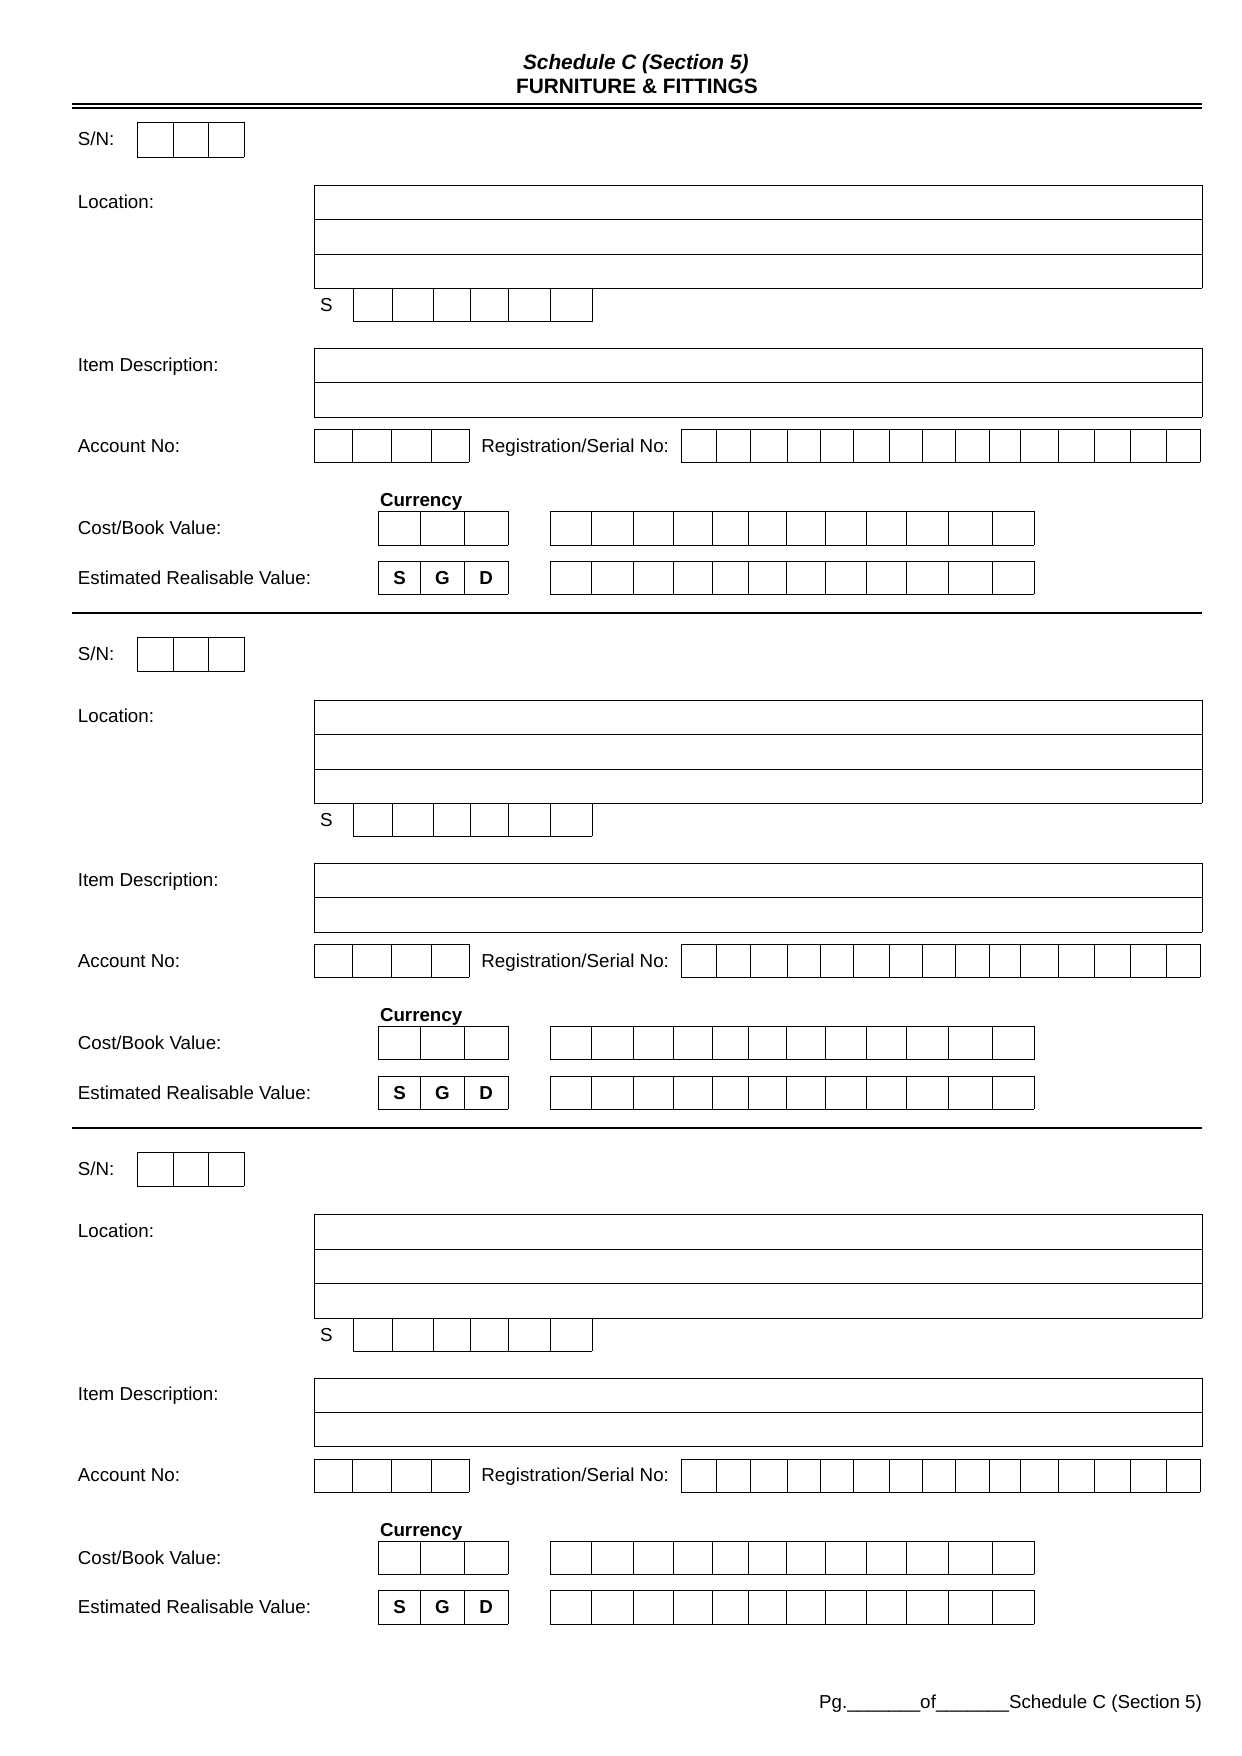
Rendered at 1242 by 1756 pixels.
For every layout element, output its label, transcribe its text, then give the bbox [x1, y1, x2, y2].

table_cell [72, 382, 314, 417]
table_cell [72, 219, 314, 254]
table_cell [867, 1591, 906, 1623]
table_header [509, 289, 550, 321]
table_cell [674, 1060, 712, 1076]
table_header Schedule C (Section 5) FURNITURE & FITTINGS [72, 44, 1202, 103]
table_header Registration/Serial No: [470, 1459, 681, 1492]
table_header [1021, 430, 1058, 462]
table_header [174, 638, 208, 671]
table_header [923, 1460, 955, 1492]
table_cell [508, 545, 550, 561]
table_header [551, 1027, 591, 1059]
table_header [1095, 430, 1130, 462]
table_header [1131, 430, 1166, 462]
table_header [353, 430, 391, 462]
table_header [174, 123, 208, 157]
table_cell [713, 546, 748, 561]
table_cell [420, 1060, 464, 1076]
table_header [717, 945, 750, 977]
table_header [867, 512, 906, 544]
table_header [788, 945, 820, 977]
table_cell [949, 1575, 992, 1590]
table_header [434, 1319, 470, 1351]
text Currency [72, 488, 1202, 511]
table_cell [826, 1077, 866, 1109]
table_header [788, 430, 820, 462]
table_header [949, 1027, 992, 1059]
table_header [634, 1542, 673, 1574]
table_header [826, 1027, 866, 1059]
table_cell [378, 1060, 420, 1076]
table_header [353, 945, 391, 977]
table_cell S [379, 562, 420, 594]
table_cell [315, 220, 1202, 254]
table_header [674, 1027, 712, 1059]
table_cell [906, 1575, 948, 1590]
table_header [956, 1460, 989, 1492]
table_header [1131, 1460, 1166, 1492]
table_cell [551, 1077, 591, 1109]
table_header [956, 945, 989, 977]
table_header [509, 511, 550, 544]
table_cell G [421, 1077, 464, 1109]
table_header [592, 1027, 633, 1059]
table_header [890, 430, 922, 462]
table_header [717, 430, 750, 462]
table_cell [72, 897, 314, 932]
table_cell [592, 562, 633, 594]
table_cell [464, 546, 508, 561]
table_header [551, 804, 592, 836]
table_header Registration/Serial No: [470, 944, 681, 977]
table_cell S [379, 1591, 420, 1623]
table_header [821, 945, 853, 977]
table_header [749, 1027, 786, 1059]
table_cell [949, 1060, 992, 1076]
table_header [1167, 1460, 1200, 1492]
table_header Account No: [72, 1459, 314, 1492]
table_cell [674, 1591, 712, 1623]
table_header S [314, 289, 353, 321]
table_cell [315, 1284, 1202, 1318]
table_header [592, 512, 633, 544]
table_header [826, 1542, 866, 1574]
table_cell D [465, 1077, 508, 1109]
table_cell [993, 1077, 1034, 1109]
table_header [138, 123, 173, 157]
table_header [393, 289, 433, 321]
table_cell Estimated Realisable Value: [72, 561, 378, 594]
table_header Account No: [72, 429, 314, 462]
table_header [713, 1542, 748, 1574]
table_header [821, 1460, 853, 1492]
table_cell [674, 562, 712, 594]
table_header [471, 289, 508, 321]
table_header [787, 1027, 825, 1059]
table_header Location: [72, 1214, 314, 1249]
table_header [138, 1153, 173, 1186]
table_cell [787, 1591, 825, 1623]
table_header [990, 1460, 1020, 1492]
table_cell [867, 562, 906, 594]
table_cell [992, 1575, 1034, 1590]
table_cell [674, 546, 712, 561]
table_header [713, 512, 748, 544]
table_header [682, 945, 716, 977]
table_header Location: [72, 700, 314, 734]
table_header [1059, 945, 1094, 977]
table_header [682, 430, 716, 462]
table_header [993, 1027, 1034, 1059]
table_cell [749, 1077, 786, 1109]
table_cell [508, 1059, 550, 1076]
table_cell [906, 546, 948, 561]
table_cell [713, 1575, 748, 1590]
table_cell [550, 546, 591, 561]
table_cell [315, 383, 1202, 417]
table_header [354, 804, 392, 836]
table_cell [749, 546, 786, 561]
table_header [551, 289, 592, 321]
table_header [717, 1460, 750, 1492]
table_header [949, 512, 992, 544]
table_cell [420, 546, 464, 561]
table_header [315, 701, 1202, 734]
table_header S/N: [72, 637, 137, 671]
table_cell [72, 1412, 314, 1446]
table_header [392, 945, 431, 977]
table_header [854, 430, 889, 462]
table_header [1059, 430, 1094, 462]
table_header [749, 512, 786, 544]
table_cell [508, 1574, 550, 1590]
table_header [1021, 945, 1058, 977]
table_cell [72, 769, 314, 803]
table_cell [72, 545, 378, 561]
table_cell [992, 546, 1034, 561]
table_header [826, 512, 866, 544]
text Currency [72, 1003, 1202, 1026]
table_cell D [465, 1591, 508, 1623]
table_header [634, 1027, 673, 1059]
table_header [393, 1319, 433, 1351]
table_header [465, 1027, 508, 1059]
table_header [379, 512, 420, 544]
table_header [315, 945, 352, 977]
table_cell [825, 1575, 866, 1590]
table_header Item Description: [72, 863, 314, 897]
table_header [923, 945, 955, 977]
table_cell [633, 1060, 673, 1076]
table_cell [866, 1060, 906, 1076]
table_header [471, 804, 508, 836]
table_header [1131, 945, 1166, 977]
table_cell [464, 1575, 508, 1590]
table_header [315, 1379, 1202, 1412]
table_cell [634, 562, 673, 594]
table_header [174, 1153, 208, 1186]
table_cell [787, 1077, 825, 1109]
table_header [421, 1027, 464, 1059]
table_header [392, 1460, 431, 1492]
table_header [993, 1542, 1034, 1574]
table_cell [315, 898, 1202, 932]
table_cell [315, 735, 1202, 768]
table_cell [907, 1077, 948, 1109]
table_header [674, 1542, 712, 1574]
table_cell [993, 1591, 1034, 1623]
table_cell [949, 562, 992, 594]
table_cell [749, 562, 786, 594]
table_header [854, 945, 889, 977]
table_header [1095, 945, 1130, 977]
table_header Account No: [72, 944, 314, 977]
table_cell [551, 1591, 591, 1623]
table_cell Estimated Realisable Value: [72, 1590, 378, 1623]
table_header [434, 289, 470, 321]
table_cell [949, 1591, 992, 1623]
table_header Cost/Book Value: [72, 511, 378, 544]
table_header [867, 1542, 906, 1574]
table_header [315, 430, 352, 462]
table_cell [907, 1591, 948, 1623]
table_cell [787, 562, 825, 594]
table_cell [906, 1060, 948, 1076]
table_header [990, 945, 1020, 977]
table_header Item Description: [72, 1378, 314, 1412]
table_header [471, 1319, 508, 1351]
table_header [432, 945, 469, 977]
table_header [379, 1027, 420, 1059]
table_header [421, 1542, 464, 1574]
table_cell [315, 255, 1202, 288]
table_header [392, 430, 431, 462]
table_cell [592, 1591, 633, 1623]
table_cell [826, 1591, 866, 1623]
table_header [821, 430, 853, 462]
table_header [1095, 1460, 1130, 1492]
table_cell [464, 1060, 508, 1076]
table_cell [591, 546, 633, 561]
table_header [1059, 1460, 1094, 1492]
table_header [592, 1542, 633, 1574]
table_cell [993, 562, 1034, 594]
table_cell [713, 1077, 748, 1109]
table_header [421, 512, 464, 544]
text Currency [72, 1518, 1202, 1541]
table_cell [786, 546, 825, 561]
table_cell [72, 1249, 314, 1283]
table_cell [420, 1575, 464, 1590]
table_header [1167, 945, 1200, 977]
table_cell [634, 1077, 673, 1109]
table_header [432, 1460, 469, 1492]
table_header [907, 1027, 948, 1059]
table_header [751, 1460, 787, 1492]
table_header [751, 430, 787, 462]
table_cell [591, 1060, 633, 1076]
table_header [907, 1542, 948, 1574]
table_header [315, 864, 1202, 897]
table_header S [314, 1319, 353, 1351]
table_cell [550, 1060, 591, 1076]
table_header [509, 1319, 550, 1351]
table_cell S [379, 1077, 420, 1109]
table_header [923, 430, 955, 462]
table_cell [674, 1575, 712, 1590]
table_header [867, 1027, 906, 1059]
table_header [551, 512, 591, 544]
table_header [787, 512, 825, 544]
table_cell [551, 562, 591, 594]
table_header [209, 123, 244, 157]
table_header [990, 430, 1020, 462]
table_cell [592, 1077, 633, 1109]
table_header [751, 945, 787, 977]
table_header [551, 1319, 592, 1351]
table_cell [72, 254, 314, 288]
table_header [354, 1319, 392, 1351]
table_header [674, 512, 712, 544]
table_header [209, 1153, 244, 1186]
table_cell [825, 546, 866, 561]
table_header [315, 1460, 352, 1492]
table_cell D [465, 562, 508, 594]
table_cell [634, 1591, 673, 1623]
table_header [465, 512, 508, 544]
table_cell [949, 546, 992, 561]
table_header [634, 512, 673, 544]
table_cell [713, 562, 748, 594]
table_cell [713, 1591, 748, 1623]
table_cell G [421, 562, 464, 594]
table_cell [825, 1060, 866, 1076]
table_header [1167, 430, 1200, 462]
table_header [787, 1542, 825, 1574]
table_cell [378, 1575, 420, 1590]
table_header [509, 1541, 550, 1574]
table_cell [315, 1413, 1202, 1446]
table_header [682, 1460, 716, 1492]
table_cell [786, 1060, 825, 1076]
table_cell [72, 1283, 314, 1318]
table_header [434, 804, 470, 836]
table_header [315, 186, 1202, 219]
table_header [1021, 1460, 1058, 1492]
table_header [432, 430, 469, 462]
table_header S [314, 804, 353, 836]
table_header [353, 1460, 391, 1492]
table_header [890, 945, 922, 977]
table_header [749, 1542, 786, 1574]
table_cell [378, 546, 420, 561]
table_cell [907, 562, 948, 594]
table_header S/N: [72, 122, 137, 157]
table_cell G [421, 1591, 464, 1623]
table_header Item Description: [72, 348, 314, 382]
table_header [209, 638, 244, 671]
table_header Cost/Book Value: [72, 1541, 378, 1574]
table_cell Estimated Realisable Value: [72, 1076, 378, 1109]
table_cell [633, 1575, 673, 1590]
table_header [949, 1542, 992, 1574]
table_cell [866, 546, 906, 561]
table_cell [713, 1060, 748, 1076]
table_cell [550, 1575, 591, 1590]
table_cell [749, 1060, 786, 1076]
table_header [956, 430, 989, 462]
table_header [993, 512, 1034, 544]
table_header [393, 804, 433, 836]
table_cell [591, 1575, 633, 1590]
table_header [138, 638, 173, 671]
table_cell [315, 770, 1202, 803]
table_header S/N: [72, 1152, 137, 1186]
table_cell [867, 1077, 906, 1109]
table_cell [949, 1077, 992, 1109]
table_cell [509, 561, 550, 594]
table_header [713, 1027, 748, 1059]
table_header [551, 1542, 591, 1574]
table_cell [633, 546, 673, 561]
table_header [890, 1460, 922, 1492]
table_header [509, 804, 550, 836]
table_header Location: [72, 185, 314, 219]
table_cell [509, 1590, 550, 1623]
table_header [465, 1542, 508, 1574]
table_header Cost/Book Value: [72, 1026, 378, 1059]
table_cell [749, 1591, 786, 1623]
table_header [509, 1026, 550, 1059]
table_cell [786, 1575, 825, 1590]
table_header [854, 1460, 889, 1492]
text Pg._______of_______Schedule C (Section 5) [72, 1691, 1202, 1712]
table_header [788, 1460, 820, 1492]
table_cell [749, 1575, 786, 1590]
table_cell [826, 562, 866, 594]
table_cell [674, 1077, 712, 1109]
table_cell [72, 734, 314, 768]
table_header [315, 1215, 1202, 1249]
table_header [315, 349, 1202, 382]
table_cell [509, 1076, 550, 1109]
table_cell [866, 1575, 906, 1590]
table_header [907, 512, 948, 544]
table_cell [315, 1250, 1202, 1283]
table_cell [992, 1060, 1034, 1076]
table_header [354, 289, 392, 321]
table_cell [72, 1059, 378, 1076]
table_cell [72, 1574, 378, 1590]
table_header [379, 1542, 420, 1574]
table_header Registration/Serial No: [470, 429, 681, 462]
